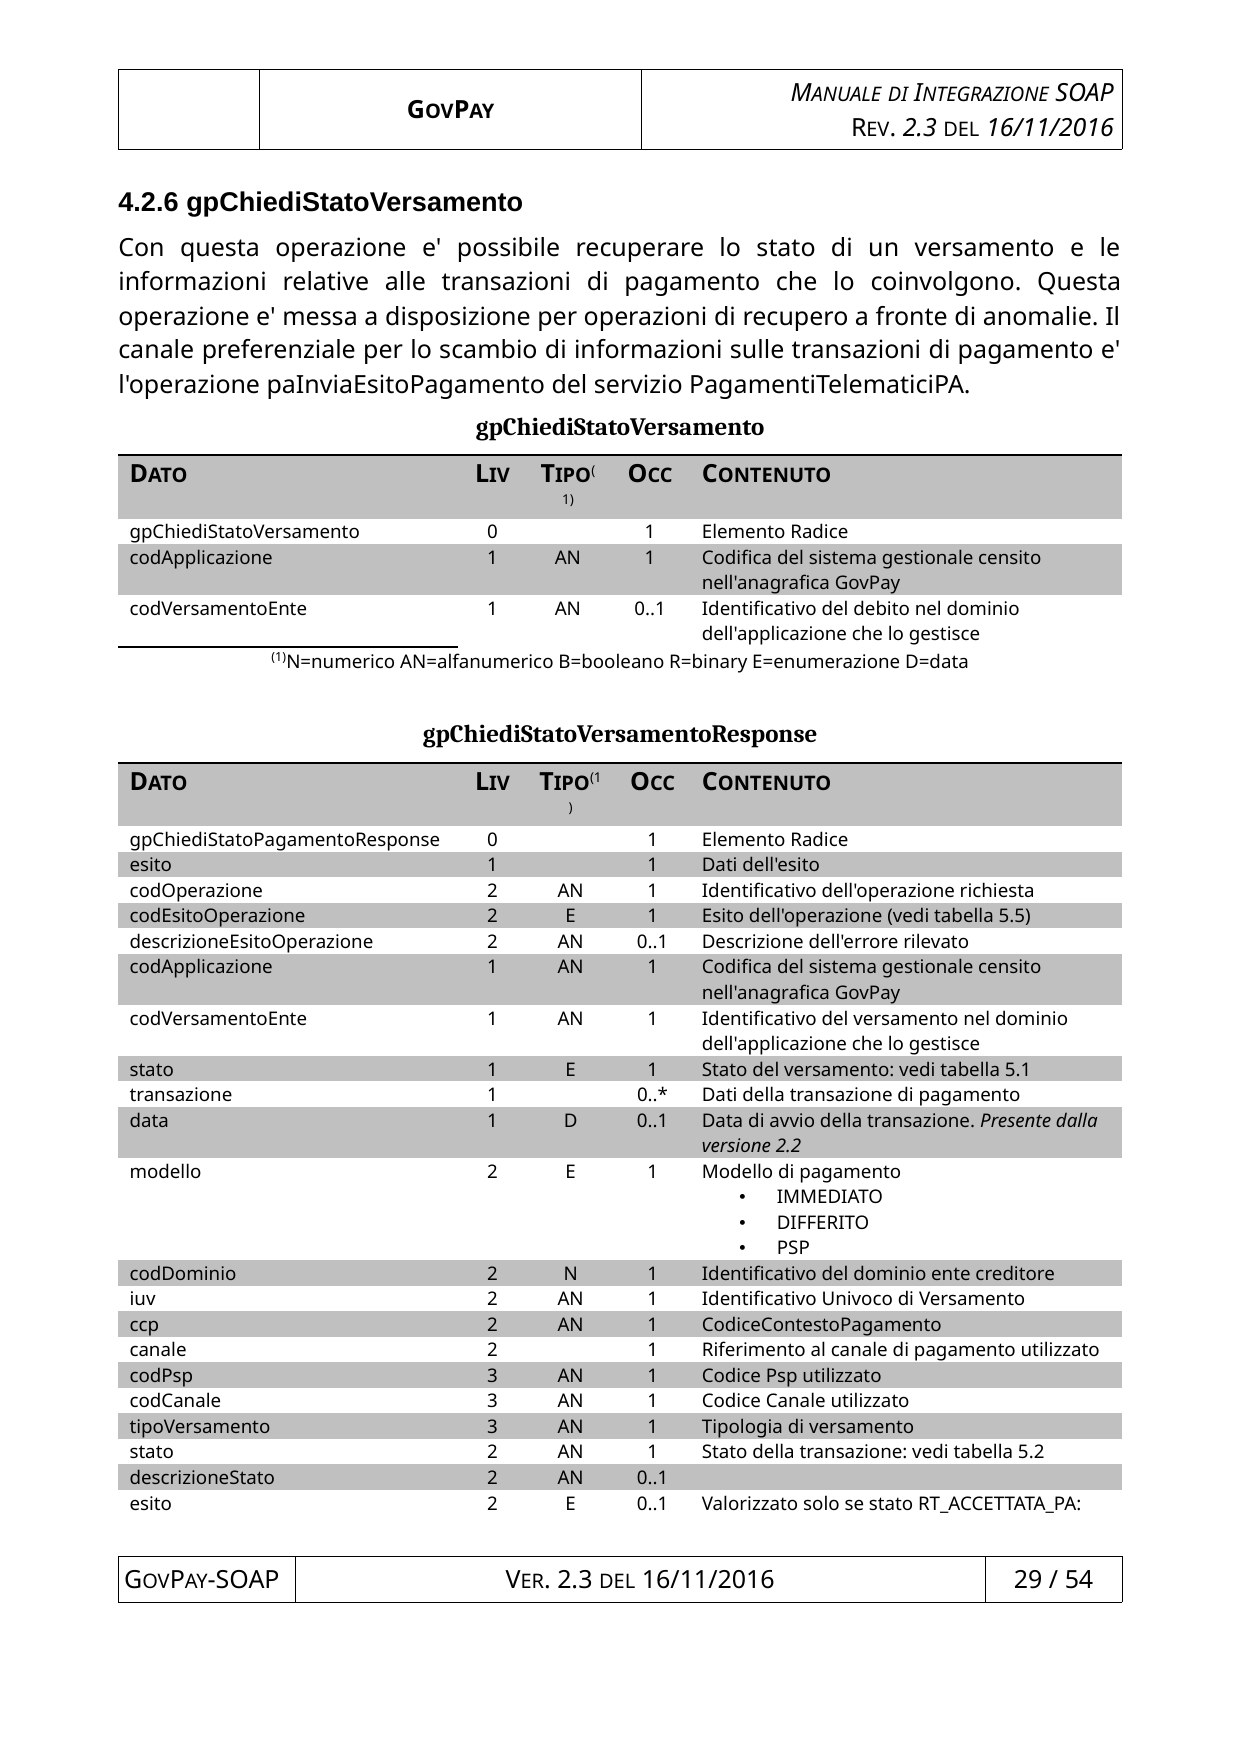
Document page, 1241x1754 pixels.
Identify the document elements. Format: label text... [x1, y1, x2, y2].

table_cell 1 [458, 1056, 526, 1081]
table_cell 2 [458, 1337, 526, 1362]
table_cell AN [526, 1464, 614, 1490]
table_cell AN [526, 1413, 614, 1439]
table_cell Modello di pagamento IMMEDIATO DIFFERITO PSP [690, 1158, 1122, 1260]
table_cell AN [526, 595, 609, 646]
table_cell 1 [458, 1005, 526, 1056]
table_cell Contenuto [690, 764, 1122, 826]
table_cell 1 [614, 1362, 690, 1388]
table_cell AN [526, 1005, 614, 1056]
table_cell 1 [614, 1337, 690, 1362]
table_cell descrizioneEsitoOperazione [118, 928, 458, 954]
table_cell E [526, 1490, 614, 1515]
table_cell iuv [118, 1286, 458, 1311]
table_cell 1 [458, 1081, 526, 1107]
table_cell [526, 826, 614, 852]
table_cell Valorizzato solo se stato RT_ACCETTATA_PA: [690, 1490, 1122, 1515]
table_cell Contenuto [690, 456, 1122, 519]
table_cell Descrizione dell'errore rilevato [690, 928, 1122, 954]
table_cell Liv [458, 764, 526, 826]
table_cell 3 [458, 1413, 526, 1439]
table_cell Dato [118, 764, 458, 826]
text (1)N=numerico AN=alfanumerico B=booleano R=binary E=enumerazione D=data [118, 648, 1122, 674]
table_cell Identificativo del dominio ente creditore [690, 1260, 1122, 1286]
table_cell stato [118, 1439, 458, 1464]
table_cell Data di avvio della transazione. Presente dalla versione 2.2 [690, 1107, 1122, 1158]
table_cell 2 [458, 1286, 526, 1311]
table_cell 1 [614, 903, 690, 928]
table_cell Codifica del sistema gestionale censito nell'anagrafica GovPay [690, 954, 1122, 1005]
table_cell 1 [614, 1286, 690, 1311]
table_cell modello [118, 1158, 458, 1260]
table_cell AN [526, 1439, 614, 1464]
table_cell Identificativo del debito nel dominio dell'applicazione che lo gestisce [690, 595, 1122, 646]
table_cell codOperazione [118, 877, 458, 903]
table_cell 2 [458, 928, 526, 954]
table_cell codApplicazione [118, 954, 458, 1005]
table_cell 2 [458, 877, 526, 903]
table_cell CodiceContestoPagamento [690, 1311, 1122, 1337]
table_cell canale [118, 1337, 458, 1362]
text Con questa operazione e' possibile recuperare lo stato di un versamento e le informazioni relative alle transazioni di pagamento che lo coinvolgono. Questa operazione e' messa a disposizione per operazioni di recupero a fronte di anomalie. Il canale preferenziale per lo scambio di informazioni sulle transazioni di pagamento e' l'operazione paInviaEsitoPagamento del servizio PagamentiTelematiciPA. [118, 230, 1122, 400]
table_cell esito [118, 1490, 458, 1515]
table_cell codPsp [118, 1362, 458, 1388]
table_cell 1 [614, 1158, 690, 1260]
table_cell Occ [614, 764, 690, 826]
table_cell 1 [614, 954, 690, 1005]
table_header gpChiediStatoVersamentoResponse [118, 720, 1122, 762]
table_cell 2 [458, 1311, 526, 1337]
table_cell E [526, 903, 614, 928]
table_cell Identificativo dell'operazione richiesta [690, 877, 1122, 903]
table_cell 1 [614, 1388, 690, 1413]
table_cell E [526, 1056, 614, 1081]
table_cell Tipo(1) [526, 764, 614, 826]
table_cell codCanale [118, 1388, 458, 1413]
table_cell codVersamentoEnte [118, 1005, 458, 1056]
table_cell E [526, 1158, 614, 1260]
table_cell 2 [458, 1158, 526, 1260]
table_cell data [118, 1107, 458, 1158]
table_cell tipoVersamento [118, 1413, 458, 1439]
table_cell [690, 1464, 1122, 1490]
table_cell 1 [614, 877, 690, 903]
table_cell 2 [458, 903, 526, 928]
table_header gpChiediStatoVersamento [118, 413, 1122, 454]
table_cell Riferimento al canale di pagamento utilizzato [690, 1337, 1122, 1362]
table_cell AN [526, 544, 609, 595]
table_cell codApplicazione [118, 544, 458, 595]
subtitle gpChiediStatoVersamento [118, 186, 1122, 217]
table_cell Codice Canale utilizzato [690, 1388, 1122, 1413]
table_cell AN [526, 877, 614, 903]
table_cell Stato della transazione: vedi tabella 5.2 [690, 1439, 1122, 1464]
table_cell 0 [458, 519, 526, 544]
table_cell 1 [614, 1439, 690, 1464]
table_cell Dati dell'esito [690, 852, 1122, 877]
table_cell AN [526, 1362, 614, 1388]
table_cell [526, 852, 614, 877]
table_cell [526, 1081, 614, 1107]
table_cell AN [526, 928, 614, 954]
table_cell 1 [458, 595, 526, 646]
table_cell 1 [458, 544, 526, 595]
table_cell Elemento Radice [690, 519, 1122, 544]
table_cell gpChiediStatoVersamento [118, 519, 458, 544]
table_cell Liv [458, 456, 526, 519]
table_cell 3 [458, 1388, 526, 1413]
table_cell 1 [609, 519, 690, 544]
table_cell 2 [458, 1464, 526, 1490]
table_cell [526, 519, 609, 544]
table_cell 0..1 [614, 1107, 690, 1158]
table_cell codDominio [118, 1260, 458, 1286]
table_cell Dati della transazione di pagamento [690, 1081, 1122, 1107]
table_cell 3 [458, 1362, 526, 1388]
table_cell 0 [458, 826, 526, 852]
table_cell transazione [118, 1081, 458, 1107]
table_cell AN [526, 1311, 614, 1337]
table_cell N [526, 1260, 614, 1286]
table_cell 1 [609, 544, 690, 595]
table_cell AN [526, 954, 614, 1005]
table_cell [526, 1337, 614, 1362]
table_cell Elemento Radice [690, 826, 1122, 852]
table_cell AN [526, 1286, 614, 1311]
table_cell 2 [458, 1439, 526, 1464]
table_cell Codifica del sistema gestionale censito nell'anagrafica GovPay [690, 544, 1122, 595]
table_cell 0..1 [614, 1490, 690, 1515]
table_cell stato [118, 1056, 458, 1081]
table_cell 1 [614, 1311, 690, 1337]
table_cell 1 [614, 1056, 690, 1081]
table_cell Identificativo Univoco di Versamento [690, 1286, 1122, 1311]
table_cell 0..1 [614, 1464, 690, 1490]
table_cell codVersamentoEnte [118, 595, 458, 646]
table_cell Dato [118, 456, 458, 519]
table_cell 1 [614, 1005, 690, 1056]
table_cell 1 [458, 1107, 526, 1158]
table_cell 1 [614, 1260, 690, 1286]
table_cell Codice Psp utilizzato [690, 1362, 1122, 1388]
table_cell 2 [458, 1490, 526, 1515]
table_cell 1 [458, 852, 526, 877]
table_cell Stato del versamento: vedi tabella 5.1 [690, 1056, 1122, 1081]
table_cell AN [526, 1388, 614, 1413]
table_cell ccp [118, 1311, 458, 1337]
table_cell gpChiediStatoPagamentoResponse [118, 826, 458, 852]
table_cell Esito dell'operazione (vedi tabella 5.5) [690, 903, 1122, 928]
table_cell esito [118, 852, 458, 877]
table_cell 1 [458, 954, 526, 1005]
table_cell Occ [609, 456, 690, 519]
table_cell Identificativo del versamento nel dominio dell'applicazione che lo gestisce [690, 1005, 1122, 1056]
table_cell 0..1 [614, 928, 690, 954]
table_cell 0..* [614, 1081, 690, 1107]
table_cell 2 [458, 1260, 526, 1286]
table_cell codEsitoOperazione [118, 903, 458, 928]
table_cell 1 [614, 1413, 690, 1439]
table_cell 0..1 [609, 595, 690, 646]
table_cell D [526, 1107, 614, 1158]
table_cell Tipologia di versamento [690, 1413, 1122, 1439]
table_cell 1 [614, 852, 690, 877]
table_cell 1 [614, 826, 690, 852]
table_cell Tipo(1) [526, 456, 609, 519]
table_cell descrizioneStato [118, 1464, 458, 1490]
